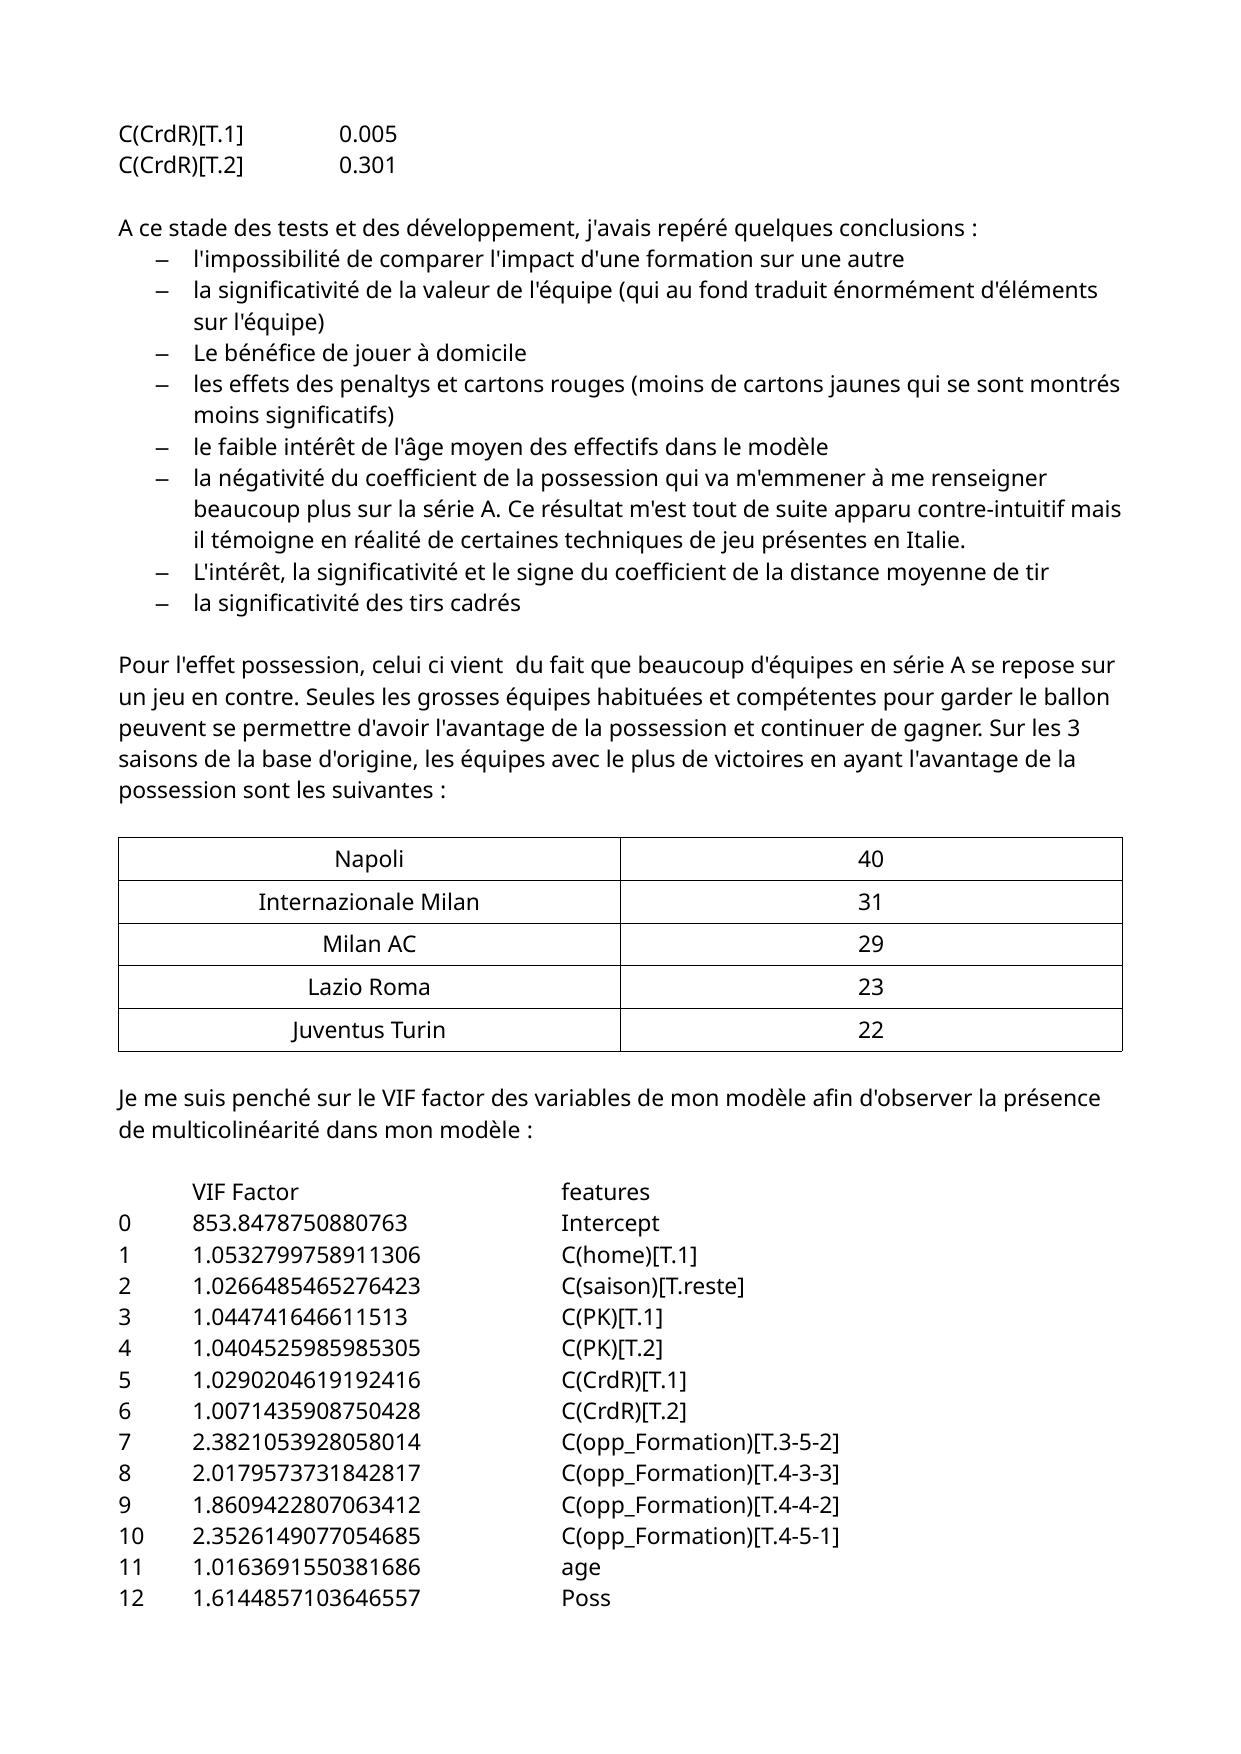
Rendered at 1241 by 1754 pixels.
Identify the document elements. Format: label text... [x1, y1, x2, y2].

text 7 2.3821053928058014 C(opp_Formation)[T.3-5-2] [118, 1426, 1122, 1457]
text 4 1.0404525985985305 C(PK)[T.2] [118, 1332, 1122, 1363]
list les effets des penaltys et cartons rouges (moins de cartons jaunes qui se sont montrés moins significatifs) [156, 368, 1122, 431]
table_cell 22 [621, 1009, 1122, 1051]
text C(CrdR)[T.2] 0.301 [118, 149, 1122, 181]
text 5 1.0290204619192416 C(CrdR)[T.1] [118, 1363, 1122, 1395]
list l'impossibilité de comparer l'impact d'une formation sur une autre [156, 243, 1122, 274]
table_header Napoli [119, 838, 620, 880]
text A ce stade des tests et des développement, j'avais repéré quelques conclusions : [118, 212, 1122, 243]
list la significativité de la valeur de l'équipe (qui au fond traduit énormément d'éléments sur l'équipe) [156, 274, 1122, 337]
table_cell Milan AC [119, 924, 620, 965]
text 9 1.8609422807063412 C(opp_Formation)[T.4-4-2] [118, 1488, 1122, 1520]
table_cell Lazio Roma [119, 966, 620, 1008]
table_cell Internazionale Milan [119, 881, 620, 922]
text 1 1.0532799758911306 C(home)[T.1] [118, 1238, 1122, 1270]
list la significativité des tirs cadrés [156, 587, 1122, 618]
table_header 40 [621, 838, 1122, 880]
text 8 2.0179573731842817 C(opp_Formation)[T.4-3-3] [118, 1457, 1122, 1488]
text C(CrdR)[T.1] 0.005 [118, 118, 1122, 149]
text 6 1.0071435908750428 C(CrdR)[T.2] [118, 1395, 1122, 1426]
text Pour l'effet possession, celui ci vient du fait que beaucoup d'équipes en série A se repose sur un jeu en contre. Seules les grosses équipes habituées et compétentes pour garder le ballon peuvent se permettre d'avoir l'avantage de la possession et continuer de gagner. Sur les 3 saisons de la base d'origine, les équipes avec le plus de victoires en ayant l'avantage de la possession sont les suivantes : [118, 649, 1122, 806]
text 0 853.8478750880763 Intercept [118, 1207, 1122, 1238]
text VIF Factor features [118, 1176, 1122, 1207]
text 2 1.0266485465276423 C(saison)[T.reste] [118, 1270, 1122, 1301]
list la négativité du coefficient de la possession qui va m'emmener à me renseigner beaucoup plus sur la série A. Ce résultat m'est tout de suite apparu contre-intuitif mais il témoigne en réalité de certaines techniques de jeu présentes en Italie. [156, 462, 1122, 556]
table_cell 29 [621, 924, 1122, 965]
table_cell Juventus Turin [119, 1009, 620, 1051]
table_cell 31 [621, 881, 1122, 922]
list le faible intérêt de l'âge moyen des effectifs dans le modèle [156, 431, 1122, 462]
text 11 1.0163691550381686 age [118, 1551, 1122, 1582]
table_cell 23 [621, 966, 1122, 1008]
list Le bénéfice de jouer à domicile [156, 337, 1122, 368]
text 10 2.3526149077054685 C(opp_Formation)[T.4-5-1] [118, 1520, 1122, 1551]
list L'intérêt, la significativité et le signe du coefficient de la distance moyenne de tir [156, 556, 1122, 587]
text 12 1.6144857103646557 Poss [118, 1582, 1122, 1613]
text 3 1.044741646611513 C(PK)[T.1] [118, 1301, 1122, 1332]
text Je me suis penché sur le VIF factor des variables de mon modèle afin d'observer la présence de multicolinéarité dans mon modèle : [118, 1082, 1122, 1145]
